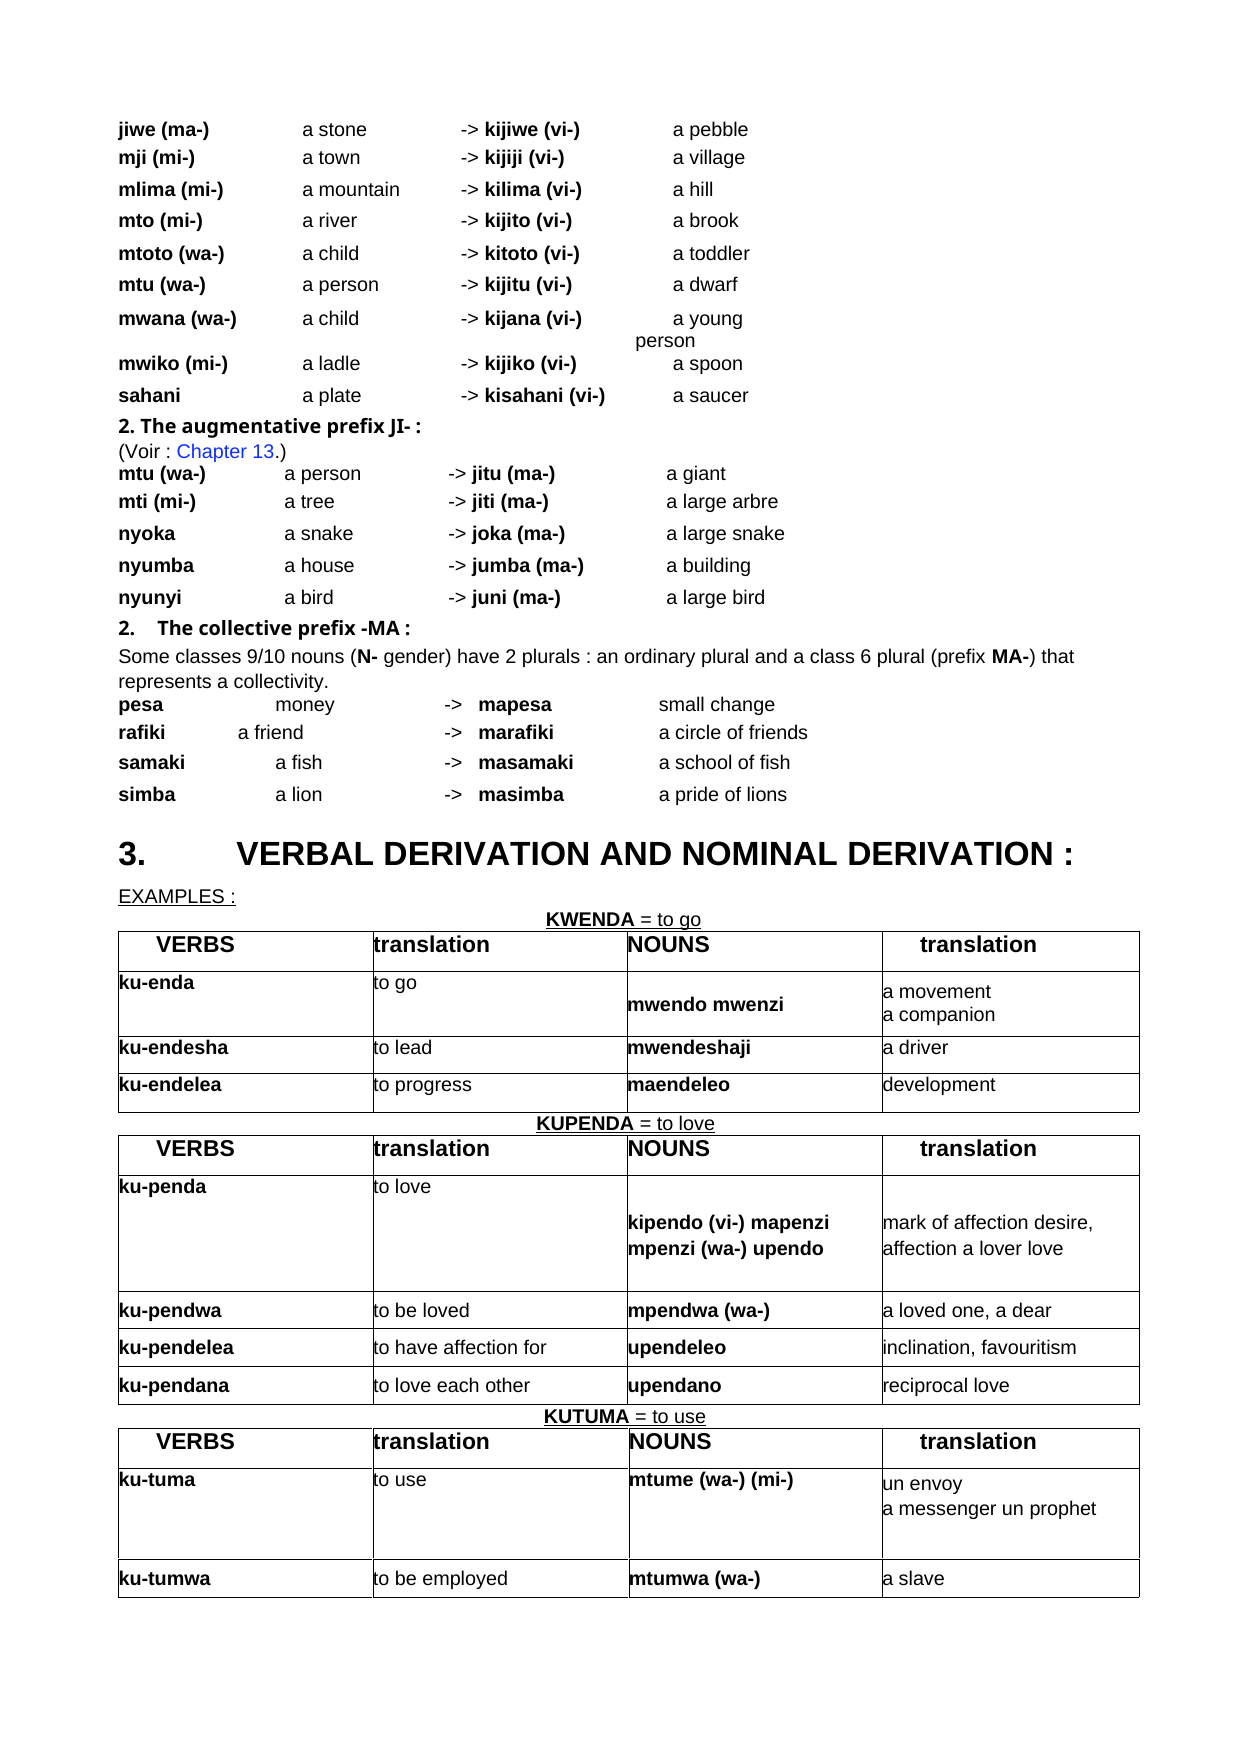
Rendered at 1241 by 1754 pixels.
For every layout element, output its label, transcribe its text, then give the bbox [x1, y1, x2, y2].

table_cell mwiko (mi-) [118, 352, 264, 384]
table_cell mwendeshaji [628, 1037, 882, 1073]
table_cell mti (mi-) [118, 490, 247, 522]
table_cell -> jiti (ma-) [411, 490, 629, 522]
table_cell ku-tuma [119, 1469, 372, 1558]
table_cell mtoto (wa-) [118, 242, 264, 273]
table_cell inclination, favouritism [883, 1329, 1139, 1366]
table_header money [238, 693, 407, 721]
table_header translation [883, 1429, 1139, 1468]
table_cell to love [374, 1176, 627, 1291]
table_header -> kijiwe (vi-) [423, 118, 635, 146]
table_cell -> juni (ma-) [411, 586, 629, 614]
table_cell to lead [374, 1037, 627, 1073]
table_cell a dwarf [635, 273, 806, 307]
table_cell a hill [635, 178, 806, 209]
table_cell ku-pendwa [119, 1292, 373, 1328]
table_cell a building [629, 554, 787, 586]
table_cell mtumwa (wa-) [630, 1560, 882, 1597]
table_cell to be loved [374, 1292, 627, 1328]
text KUTUMA = to use [544, 1405, 1122, 1427]
table_header translation [374, 1429, 628, 1468]
table_cell a house [247, 554, 411, 586]
table_cell a river [265, 209, 423, 242]
table_cell masamaki [478, 751, 621, 783]
table_cell development [883, 1074, 1139, 1112]
table_cell a large arbre [629, 490, 787, 522]
table_header VERBS [119, 1136, 373, 1175]
table_cell -> kijiko (vi-) [423, 352, 635, 384]
table_cell -> [407, 751, 478, 783]
table_cell -> kisahani (vi-) [423, 384, 635, 413]
table_cell un envoy a messenger un prophet [883, 1469, 1139, 1558]
table_header pesa [118, 693, 238, 721]
table_cell a pride of lions [621, 783, 819, 813]
table_cell mlima (mi-) [118, 178, 264, 209]
table_cell a circle of friends [621, 721, 819, 751]
table_cell sahani [118, 384, 264, 413]
table_header a person [247, 462, 411, 490]
table_header a giant [629, 462, 787, 490]
table_cell a large bird [629, 586, 787, 614]
table_cell nyoka [118, 522, 247, 554]
table_cell -> kilima (vi-) [423, 178, 635, 209]
table_cell ku-pendelea [119, 1329, 373, 1366]
table_cell mwana (wa-) [118, 307, 264, 352]
table_cell a brook [635, 209, 806, 242]
table_cell upendano [628, 1367, 882, 1404]
table_cell -> jumba (ma-) [411, 554, 629, 586]
table_cell mark of affection desire, affection a lover love [883, 1176, 1139, 1291]
table_cell to have affection for [374, 1329, 627, 1366]
table_cell a loved one, a dear [883, 1292, 1139, 1328]
table_cell -> kijiji (vi-) [423, 146, 635, 178]
table_cell kipendo (vi-) mapenzi mpenzi (wa-) upendo [628, 1176, 882, 1291]
table_cell a town [265, 146, 423, 178]
table_cell a spoon [635, 352, 806, 384]
table_cell simba [118, 783, 238, 813]
table_header -> jitu (ma-) [411, 462, 629, 490]
table_cell -> kijito (vi-) [423, 209, 635, 242]
table_cell ku-endelea [119, 1074, 373, 1112]
table_cell ku-tumwa [119, 1560, 372, 1597]
table_cell ku-pendana [119, 1367, 373, 1404]
subtitle 3. VERBAL DERIVATION AND NOMINAL DERIVATION : [118, 834, 1122, 873]
table_cell -> kijitu (vi-) [423, 273, 635, 307]
table_cell -> [407, 721, 478, 751]
table_cell a movement a companion [883, 972, 1139, 1036]
table_header small change [621, 693, 819, 721]
table_cell a young person [635, 307, 806, 352]
table_cell mpendwa (wa-) [628, 1292, 882, 1328]
text KUPENDA = to love [536, 1113, 1122, 1135]
table_cell a village [635, 146, 806, 178]
table_cell samaki [118, 751, 238, 783]
table_header mtu (wa-) [118, 462, 247, 490]
table_header a pebble [635, 118, 806, 146]
table_cell to love each other [374, 1367, 627, 1404]
table_cell -> kitoto (vi-) [423, 242, 635, 273]
table_cell mtume (wa-) (mi-) [630, 1469, 882, 1558]
table_cell to progress [374, 1074, 627, 1112]
text (Voir : Chapter 13.) [118, 439, 1122, 462]
table_cell -> joka (ma-) [411, 522, 629, 554]
table_cell nyumba [118, 554, 247, 586]
table_cell ku-endesha [119, 1037, 373, 1073]
table_cell reciprocal love [883, 1367, 1139, 1404]
table_cell a plate [265, 384, 423, 413]
table_cell -> kijana (vi-) [423, 307, 635, 352]
table_header -> [407, 693, 478, 721]
text EXAMPLES : [118, 885, 1122, 908]
table_cell a child [265, 242, 423, 273]
table_cell mwendo mwenzi [628, 972, 882, 1036]
table_cell ku-enda [119, 972, 373, 1036]
table_cell mji (mi-) [118, 146, 264, 178]
table_header translation [374, 932, 627, 971]
table_cell a large snake [629, 522, 787, 554]
text 2. The augmentative prefix JI- : [118, 413, 1122, 439]
table_cell a snake [247, 522, 411, 554]
table_cell a mountain [265, 178, 423, 209]
table_cell nyunyi [118, 586, 247, 614]
table_header jiwe (ma-) [118, 118, 264, 146]
table_cell mto (mi-) [118, 209, 264, 242]
table_cell a school of fish [621, 751, 819, 783]
table_cell a slave [883, 1560, 1139, 1597]
table_cell a bird [247, 586, 411, 614]
table_cell a ladle [265, 352, 423, 384]
table_header NOUNS [628, 1136, 882, 1175]
table_cell a tree [247, 490, 411, 522]
table_cell a driver [883, 1037, 1139, 1073]
table_cell ku-penda [119, 1176, 373, 1291]
table_header translation [883, 932, 1139, 971]
table_cell masimba [478, 783, 621, 813]
table_cell a saucer [635, 384, 806, 413]
text KWENDA = to go [546, 908, 1122, 931]
list The collective prefix -MA : [135, 614, 1122, 641]
table_header translation [374, 1136, 627, 1175]
table_cell a friend [238, 721, 407, 751]
table_header a stone [265, 118, 423, 146]
table_header translation [883, 1136, 1139, 1175]
table_cell to use [374, 1469, 628, 1558]
table_cell to be employed [374, 1560, 628, 1597]
table_cell upendeleo [628, 1329, 882, 1366]
table_cell mtu (wa-) [118, 273, 264, 307]
table_header VERBS [119, 932, 373, 971]
table_header NOUNS [630, 1429, 882, 1468]
table_cell a toddler [635, 242, 806, 273]
table_header VERBS [119, 1429, 372, 1468]
table_header NOUNS [628, 932, 882, 971]
table_header mapesa [478, 693, 621, 721]
table_cell rafiki [118, 721, 238, 751]
table_cell -> [407, 783, 478, 813]
table_cell to go [374, 972, 627, 1036]
table_cell maendeleo [628, 1074, 882, 1112]
table_cell a lion [238, 783, 407, 813]
table_cell a person [265, 273, 423, 307]
table_cell marafiki [478, 721, 621, 751]
table_cell a child [265, 307, 423, 352]
table_cell a fish [238, 751, 407, 783]
text Some classes 9/10 nouns (N- gender) have 2 plurals : an ordinary plural and a class 6 plural (prefix MA-) that represents a collectivity. [118, 641, 1122, 693]
